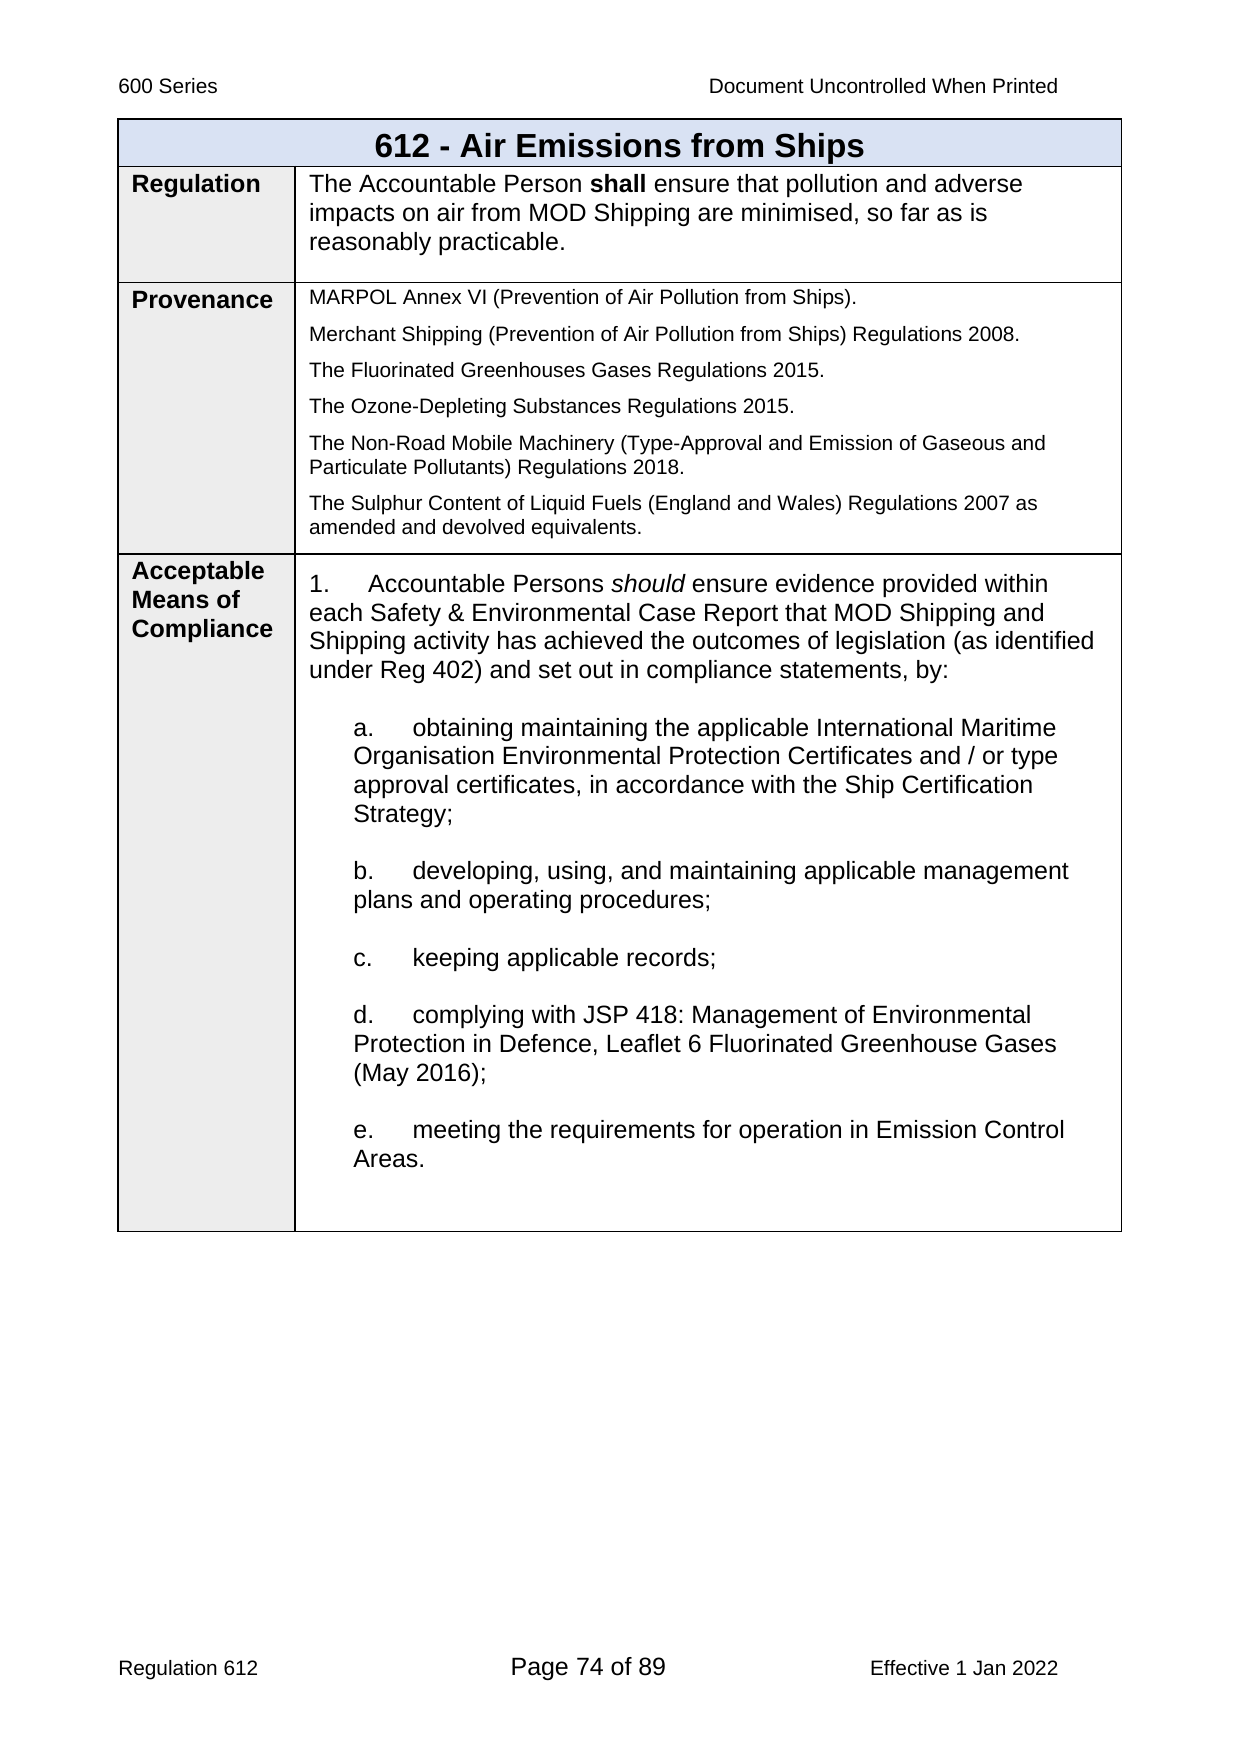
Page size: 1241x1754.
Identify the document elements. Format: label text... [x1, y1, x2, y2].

table_cell MARPOL Annex VI (Prevention of Air Pollution from Ships). Merchant Shipping (Prevention of Air Pollution from Ships) Regulations 2008. The Fluorinated Greenhouses Gases Regulations 2015. The Ozone-Depleting Substances Regulations 2015. The Non-Road Mobile Machinery (Type-Approval and Emission of Gaseous and Particulate Pollutants) Regulations 2018. The Sulphur Content of Liquid Fuels (England and Wales) Regulations 2007 as amended and devolved equivalents. [296, 283, 1121, 553]
table_cell Regulation [119, 167, 294, 282]
table_header 612 - Air Emissions from Ships [119, 120, 1121, 166]
table_cell Accountable Persons should ensure evidence provided within each Safety & Environmental Case Report that MOD Shipping and Shipping activity has achieved the outcomes of legislation (as identified under Reg 402) and set out in compliance statements, by: obtaining maintaining the applicable International Maritime Organisation Environmental Protection Certificates and / or type approval certificates, in accordance with the Ship Certification Strategy; developing, using, and maintaining applicable management plans and operating procedures; keeping applicable records; complying with JSP 418: Management of Environmental Protection in Defence, Leaflet 6 Fluorinated Greenhouse Gases (May 2016); meeting the requirements for operation in Emission Control Areas. [296, 555, 1121, 1231]
table_cell Acceptable Means of Compliance [119, 555, 294, 1231]
table_cell Provenance [119, 283, 294, 553]
table_cell The Accountable Person shall ensure that pollution and adverse impacts on air from MOD Shipping are minimised, so far as is reasonably practicable. [296, 167, 1121, 282]
